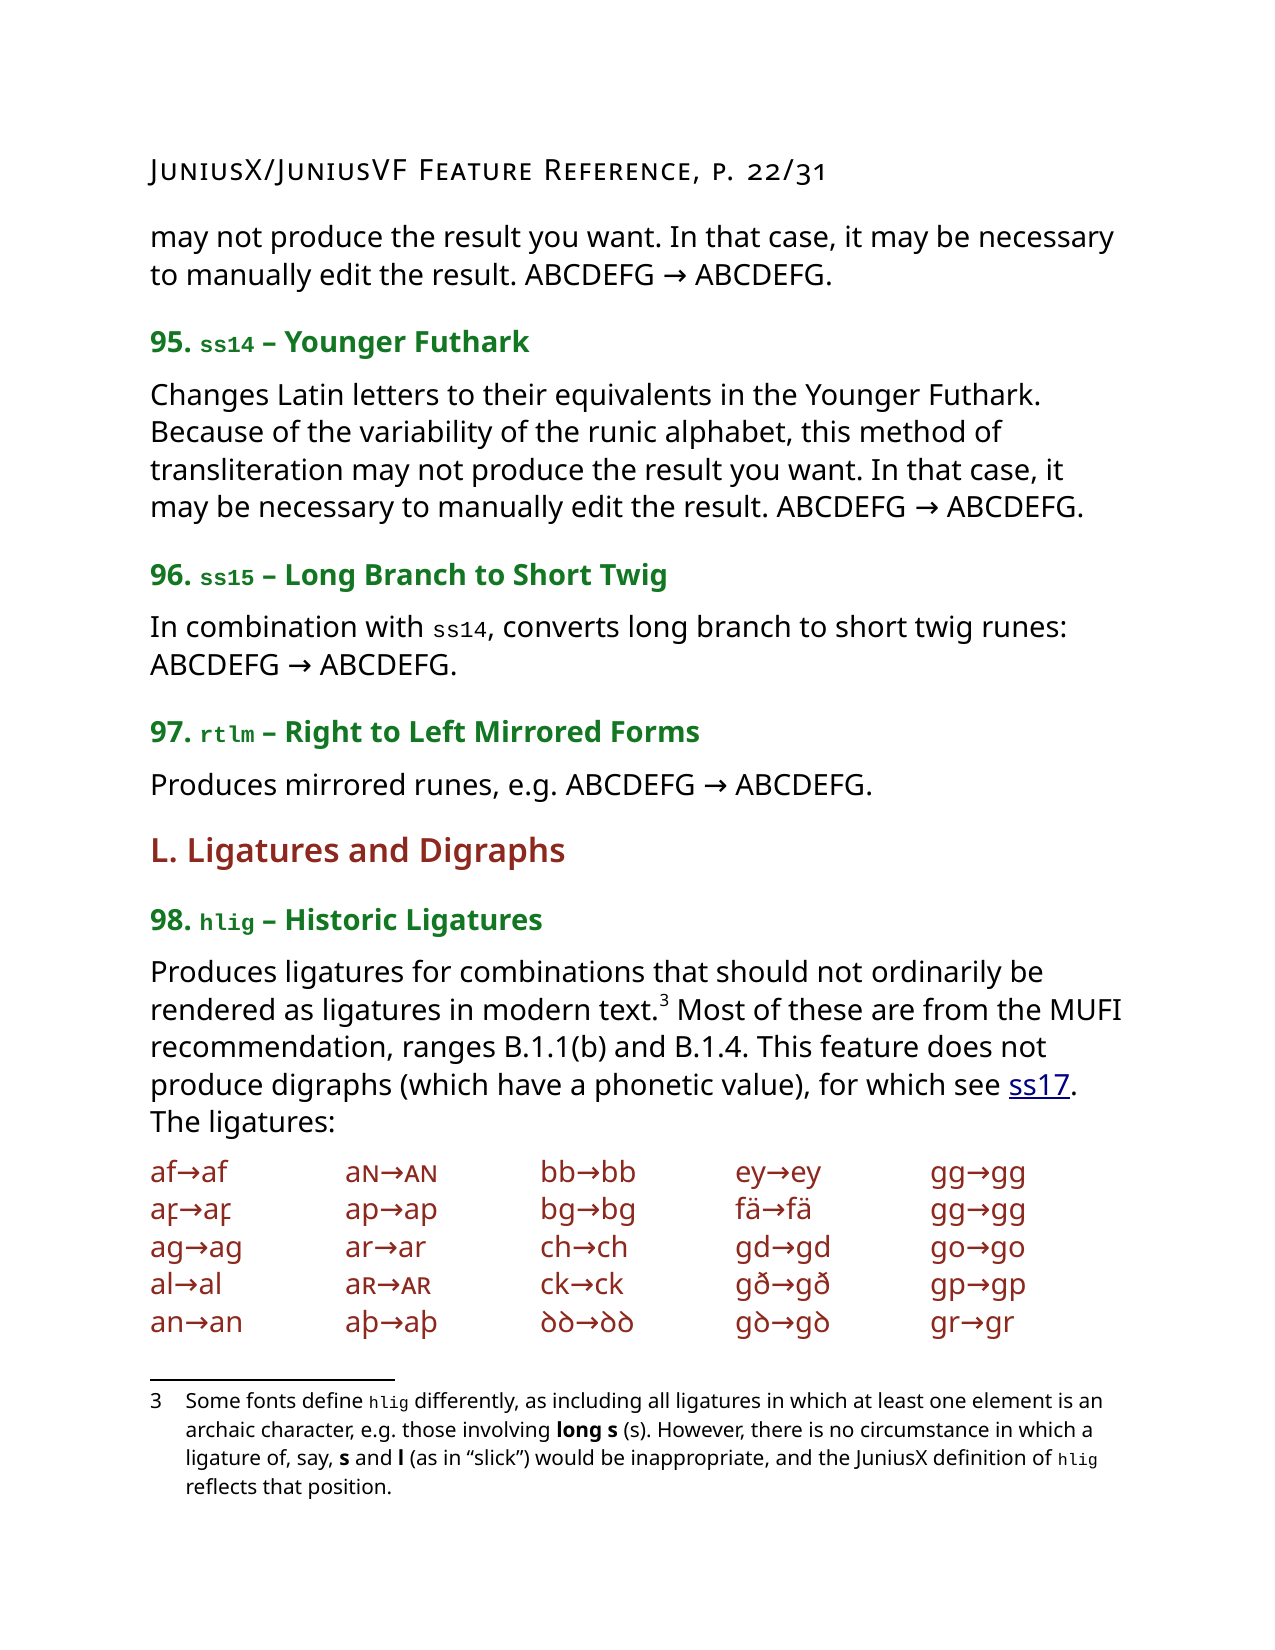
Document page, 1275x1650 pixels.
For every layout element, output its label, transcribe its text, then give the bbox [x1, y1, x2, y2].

text go→go [930, 1227, 1125, 1264]
text ɡɡ→ɡɡ [930, 1189, 1125, 1227]
text gð→gð [735, 1264, 930, 1302]
text ag→ag [150, 1227, 345, 1264]
text gp→gp [930, 1264, 1125, 1302]
text Produces mirrored runes, e.g. ABCDEFG → ABCDEFG. [150, 765, 1125, 802]
subtitle 96. ss15 – Long Branch to Short Twig [150, 555, 1125, 592]
text af→af [150, 1152, 345, 1189]
text ar→ar [345, 1227, 540, 1264]
text f‌​ä→fä [735, 1189, 930, 1227]
text gd→gd [735, 1227, 930, 1264]
text In combination with ss14, converts long branch to short twig runes: ABCDEFG → ABCDEFG. [150, 607, 1125, 682]
text ch→ch [540, 1227, 735, 1264]
text aꝼ→aꝼ [150, 1189, 345, 1227]
text gg→gg [930, 1152, 1125, 1189]
text an→an [150, 1302, 345, 1339]
subtitle L. Ligatures and Digraphs [150, 832, 1125, 870]
text ar→ar [345, 1264, 540, 1302]
text aþ→aþ [345, 1302, 540, 1339]
subtitle 98. hlig – Historic Ligatures [150, 900, 1125, 937]
text ck→ck [540, 1264, 735, 1302]
text Changes Latin letters to their equivalents in the Younger Futhark. Because of the variability of the runic alphabet, this method of transliteration may not produce the result you want. In that case, it may be necessary to manually edit the result. ABCDEFG → ABCDEFG. [150, 375, 1125, 525]
text Some fonts define hlig differently, as including all ligatures in which at least one element is an archaic character, e.g. those involving long s (s). However, there is no circumstance in which a ligature of, say, s and l (as in “slick”) would be inappropriate, and the JuniusX definition of hlig reflects that position. [150, 1386, 1125, 1500]
subtitle 97. rtlm – Right to Left Mirrored Forms [150, 712, 1125, 750]
text al→al [150, 1264, 345, 1302]
text an→an [345, 1152, 540, 1189]
text ey→ey [735, 1152, 930, 1189]
text gꝺ→gꝺ [735, 1302, 930, 1339]
text bb→bb [540, 1152, 735, 1189]
text ꝺꝺ→ꝺꝺ [540, 1302, 735, 1339]
text Produces ligatures for combinations that should not ordinarily be rendered as ligatures in modern text. Most of these are from the MUFI recommendation, ranges B.1.1(b) and B.1.4. This feature does not produce digraphs (which have a phonetic value), for which see ss17. The ligatures: [150, 952, 1125, 1140]
text ap→ap [345, 1189, 540, 1227]
subtitle 95. ss14 – Younger Futhark [150, 322, 1125, 360]
text bg→bg [540, 1189, 735, 1227]
text may not produce the result you want. In that case, it may be necessary to manually edit the result. ABCDEFG → ABCDEFG. [150, 217, 1125, 292]
text gr→gr [930, 1302, 1125, 1339]
